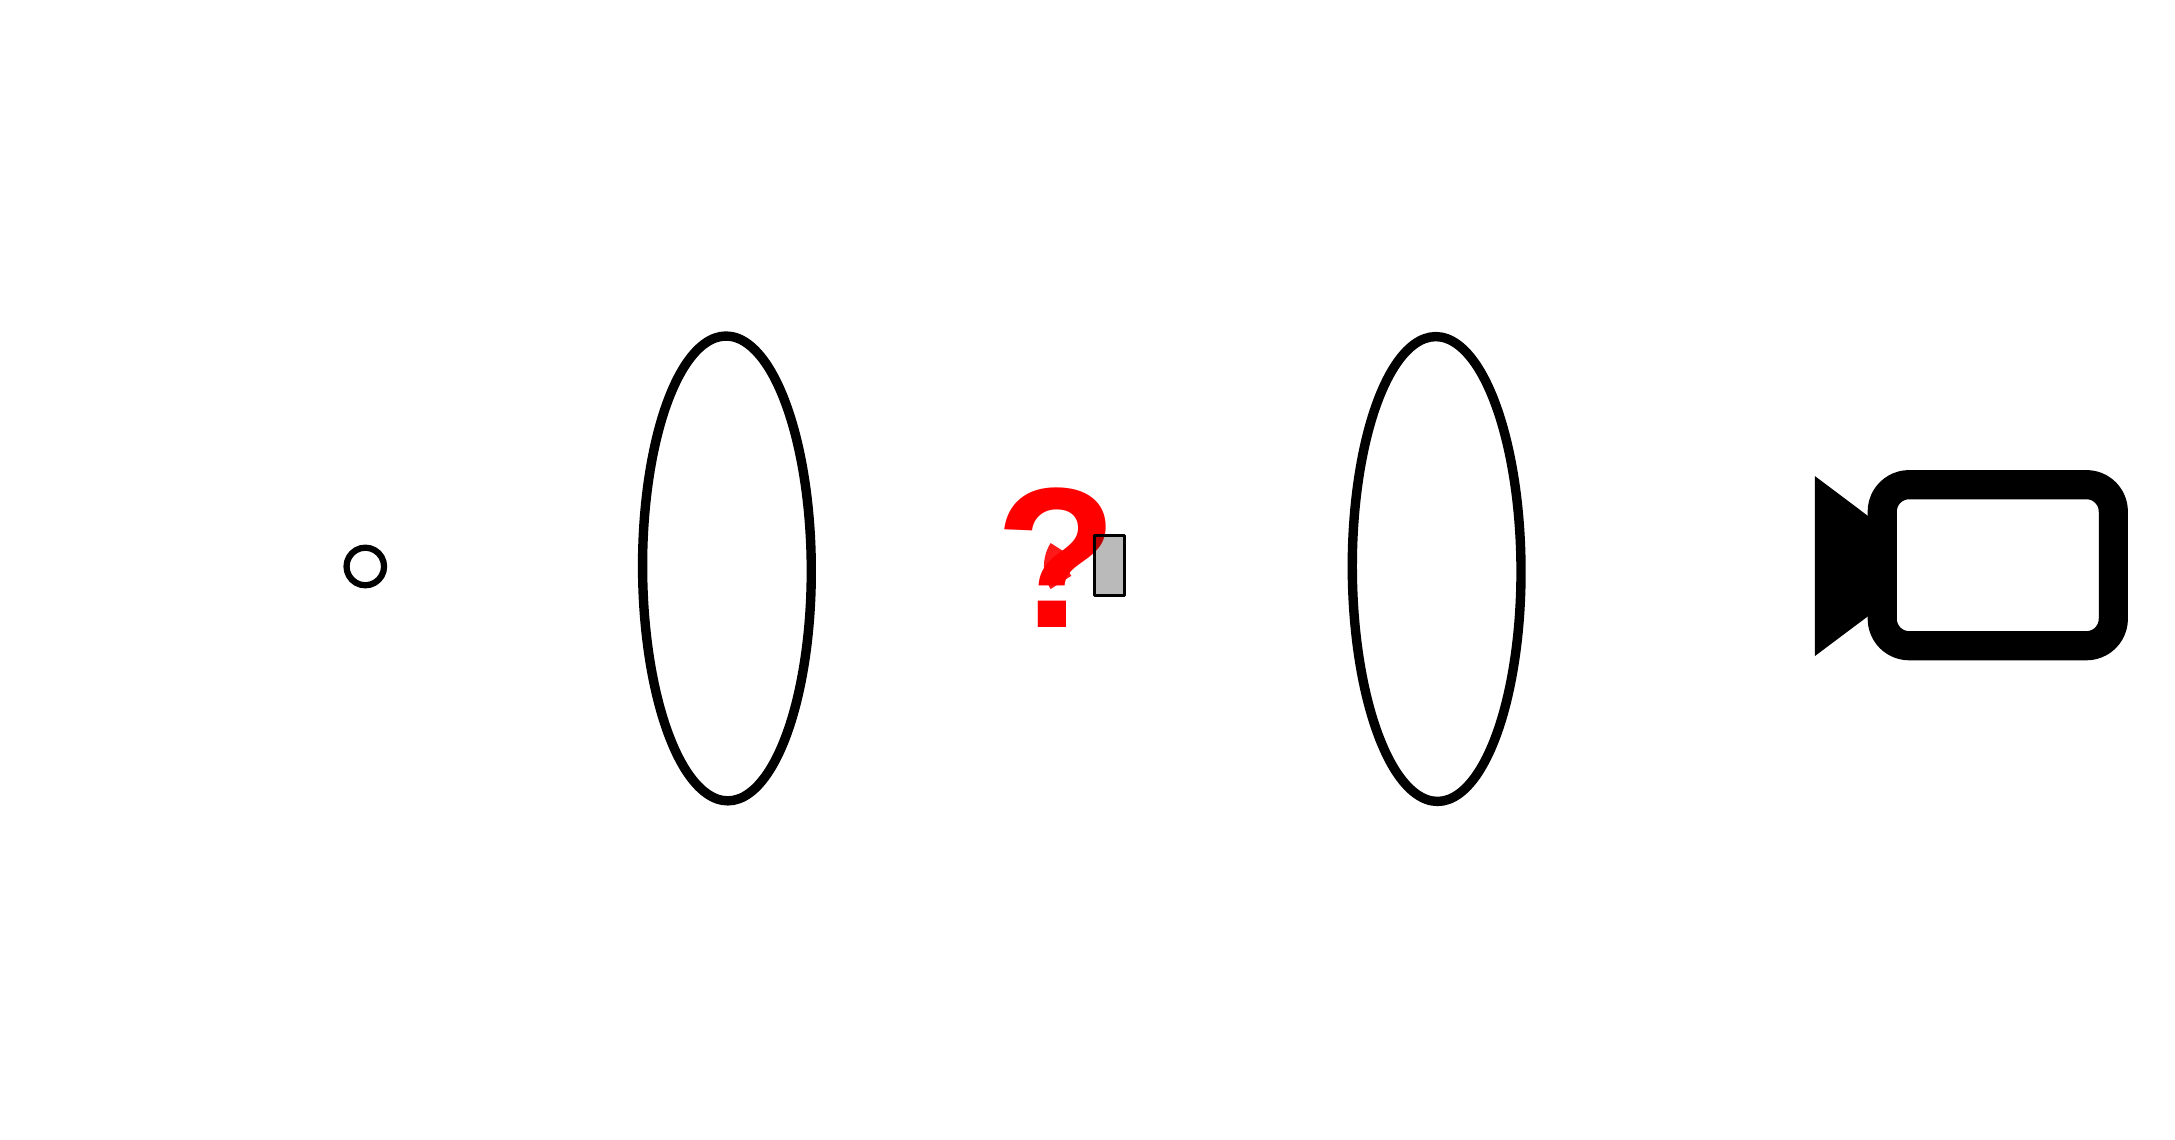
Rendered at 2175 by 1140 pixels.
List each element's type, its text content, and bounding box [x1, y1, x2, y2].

text_box ? [951, 438, 1162, 678]
text_box [1814, 476, 1875, 657]
text_box [1882, 484, 2114, 646]
text_box [642, 0, 1747, 1140]
